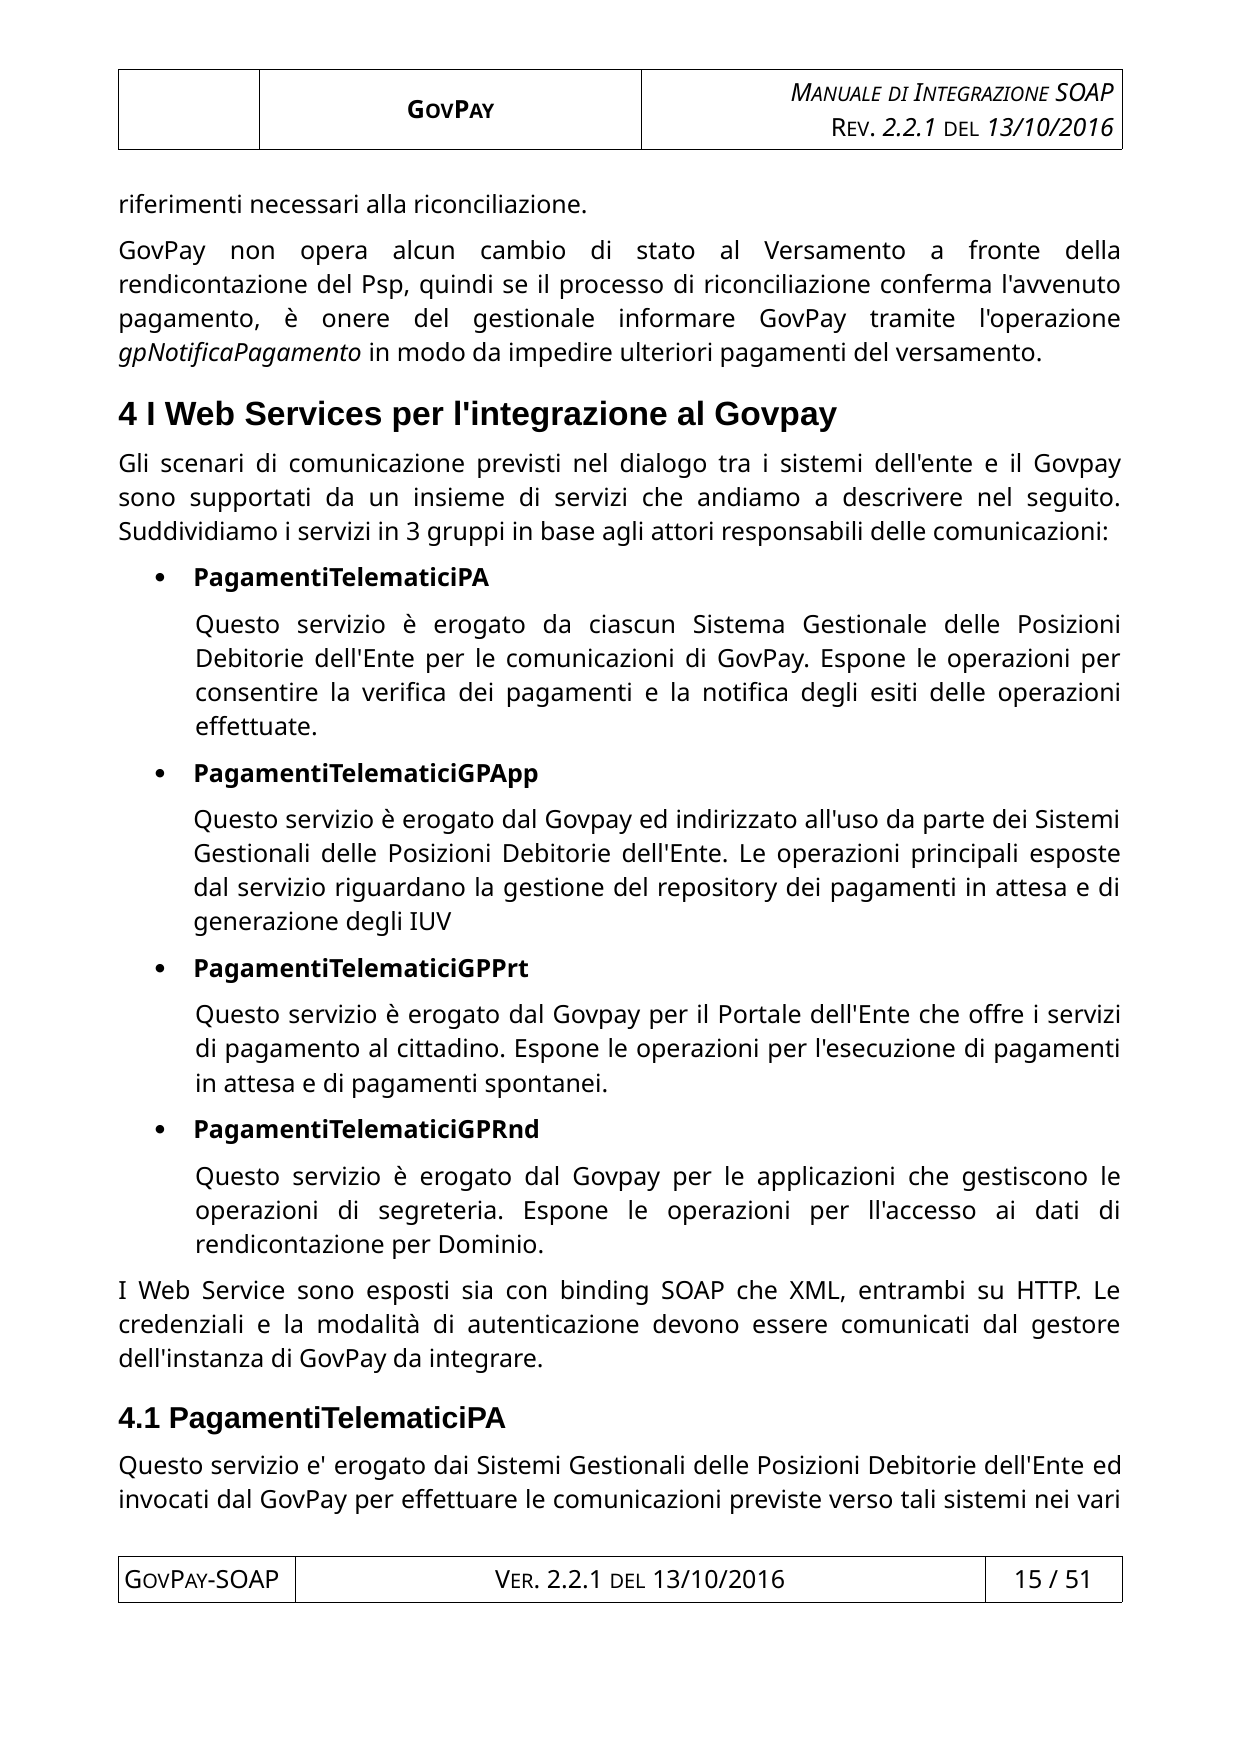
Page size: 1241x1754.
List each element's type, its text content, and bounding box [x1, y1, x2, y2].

subtitle PagamentiTelematiciPA [118, 1400, 1122, 1435]
text Questo servizio è erogato da ciascun Sistema Gestionale delle Posizioni Debitorie dell'Ente per le comunicazioni di GovPay. Espone le operazioni per consentire la verifica dei pagamenti e la notifica degli esiti delle operazioni effettuate. [195, 606, 1122, 743]
list PagamentiTelematiciPA [156, 560, 1122, 594]
text I Web Service sono esposti sia con binding SOAP che XML, entrambi su HTTP. Le credenziali e la modalità di autenticazione devono essere comunicati dal gestore dell'instanza di GovPay da integrare. [118, 1273, 1122, 1375]
text riferimenti necessari alla riconciliazione. [118, 186, 1122, 220]
text GovPay non opera alcun cambio di stato al Versamento a fronte della rendicontazione del Psp, quindi se il processo di riconciliazione conferma l'avvenuto pagamento, è onere del gestionale informare GovPay tramite l'operazione gpNotificaPagamento in modo da impedire ulteriori pagamenti del versamento. [118, 233, 1122, 369]
text Questo servizio è erogato dal Govpay per le applicazioni che gestiscono le operazioni di segreteria. Espone le operazioni per ll'accesso ai dati di rendicontazione per Dominio. [118, 1158, 1122, 1261]
subtitle I Web Services per l'integrazione al Govpay [118, 394, 1122, 433]
list Questo servizio è erogato dal Govpay ed indirizzato all'uso da parte dei Sistemi Gestionali delle Posizioni Debitorie dell'Ente. Le operazioni principali esposte dal servizio riguardano la gestione del repository dei pagamenti in attesa e di generazione degli IUV [156, 802, 1122, 938]
text Questo servizio è erogato dal Govpay per il Portale dell'Ente che offre i servizi di pagamento al cittadino. Espone le operazioni per l'esecuzione di pagamenti in attesa e di pagamenti spontanei. [118, 997, 1122, 1099]
list PagamentiTelematiciGPRnd [156, 1112, 1122, 1146]
list PagamentiTelematiciGPApp [156, 755, 1122, 789]
text Questo servizio e' erogato dai Sistemi Gestionali delle Posizioni Debitorie dell'Ente ed invocati dal GovPay per effettuare le comunicazioni previste verso tali sistemi nei vari [118, 1447, 1122, 1516]
text Gli scenari di comunicazione previsti nel dialogo tra i sistemi dell'ente e il Govpay sono supportati da un insieme di servizi che andiamo a descrivere nel seguito. Suddividiamo i servizi in 3 gruppi in base agli attori responsabili delle comunicazioni: [118, 445, 1122, 547]
list PagamentiTelematiciGPPrt [156, 951, 1122, 984]
